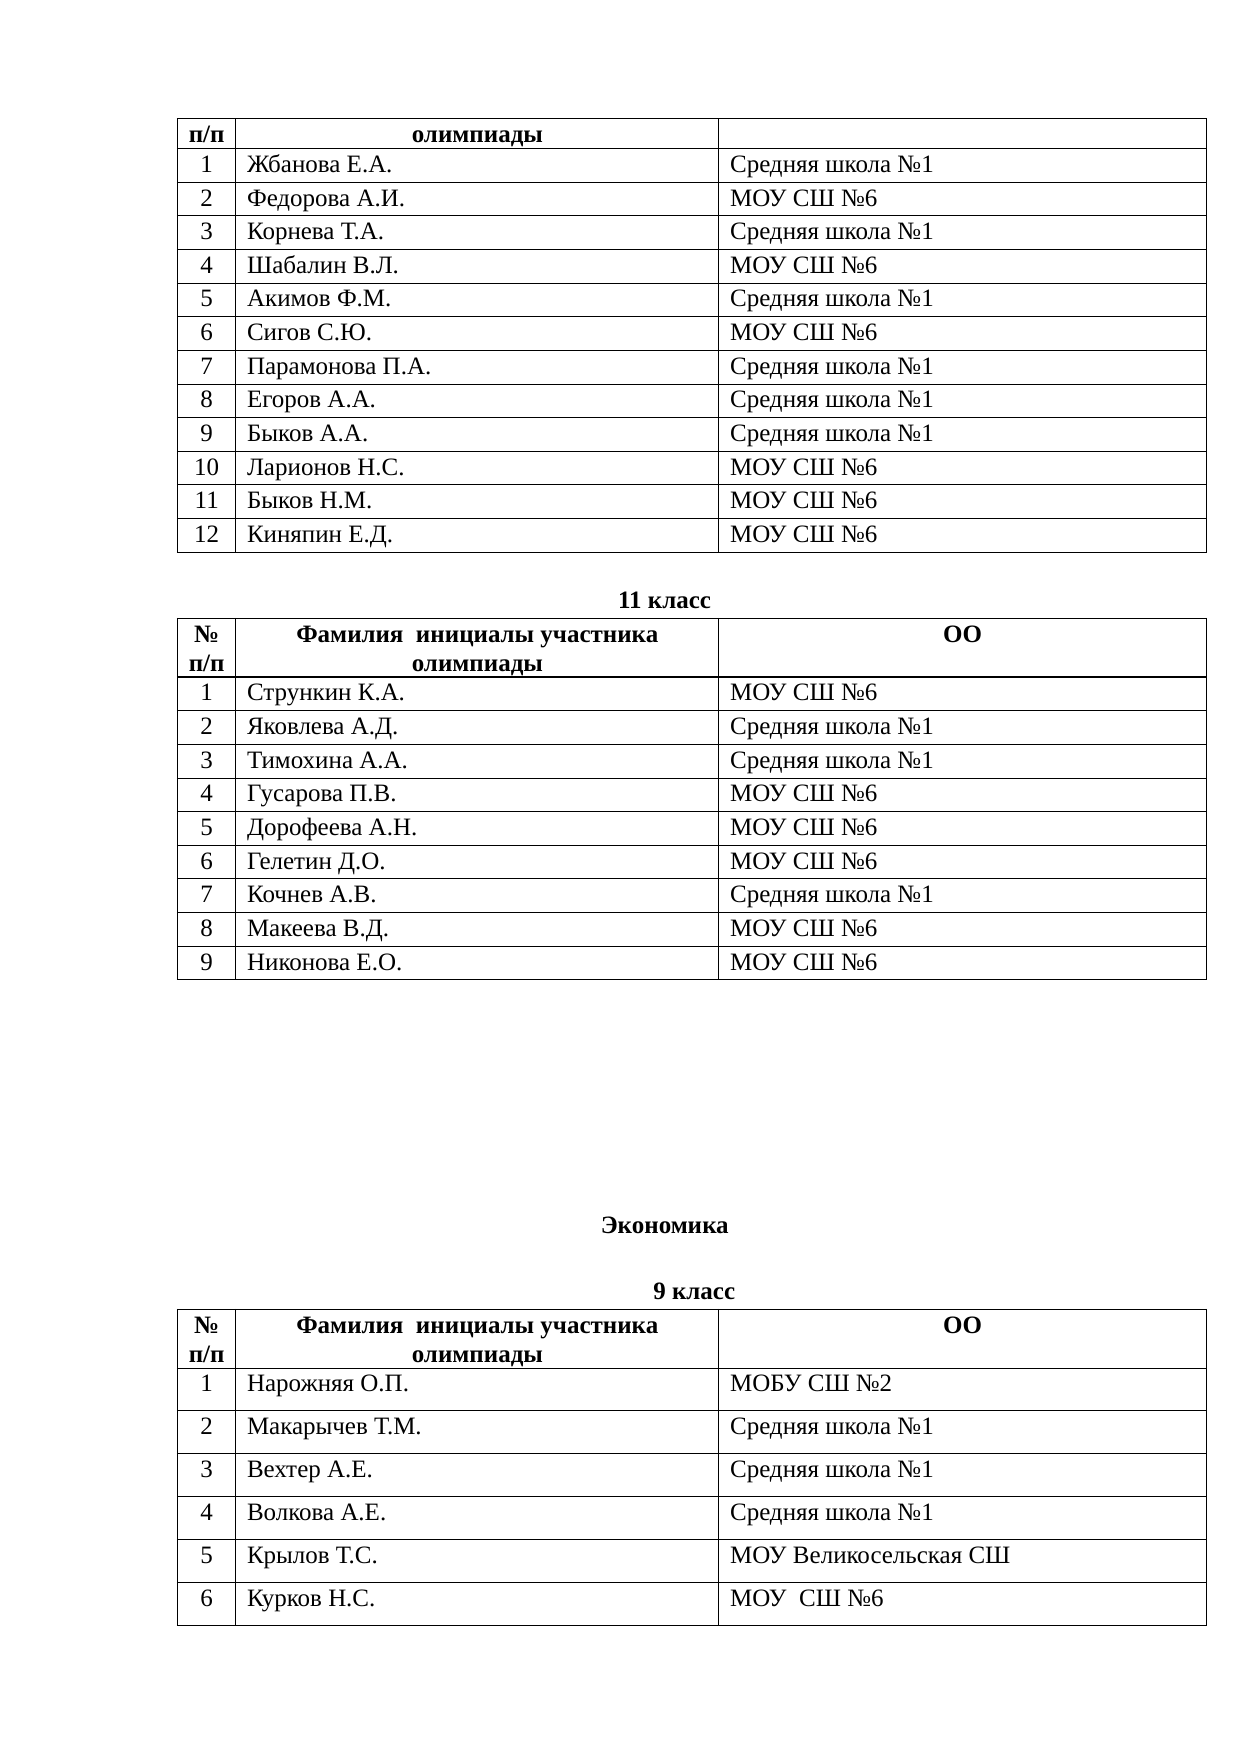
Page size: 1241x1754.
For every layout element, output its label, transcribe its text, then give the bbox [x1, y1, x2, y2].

table_header Фамилия инициалы участника олимпиады [236, 1310, 718, 1367]
table_cell Средняя школа №1 [719, 385, 1206, 417]
table_cell Дорофеева А.Н. [236, 812, 718, 845]
table_cell 6 [178, 846, 235, 878]
table_cell 2 [178, 1411, 235, 1453]
table_cell 5 [178, 1540, 235, 1582]
table_cell Макеева В.Д. [236, 913, 718, 946]
table_header [719, 119, 1206, 148]
table_cell Гелетин Д.О. [236, 846, 718, 878]
text Экономика [177, 1211, 1152, 1239]
table_cell Ларионов Н.С. [236, 452, 718, 484]
table_cell Средняя школа №1 [719, 284, 1206, 316]
table_cell МОУ СШ №6 [719, 519, 1206, 552]
table_cell Средняя школа №1 [719, 1497, 1206, 1539]
table_cell Жбанова Е.А. [236, 149, 718, 182]
table_cell Средняя школа №1 [719, 216, 1206, 249]
table_cell Шабалин В.Л. [236, 250, 718, 282]
table_cell Средняя школа №1 [719, 745, 1206, 777]
table_cell Корнева Т.А. [236, 216, 718, 249]
table_cell 2 [178, 183, 235, 215]
table_cell 3 [178, 745, 235, 777]
table_cell Гусарова П.В. [236, 779, 718, 811]
table_cell Тимохина А.А. [236, 745, 718, 777]
table_cell Курков Н.С. [236, 1583, 718, 1625]
text 11 класс [177, 585, 1152, 614]
table_cell Киняпин Е.Д. [236, 519, 718, 552]
table_cell 6 [178, 317, 235, 350]
table_cell Волкова А.Е. [236, 1497, 718, 1539]
table_cell Егоров А.А. [236, 385, 718, 417]
table_cell 4 [178, 250, 235, 282]
table_header ОО [719, 619, 1206, 676]
table_cell Нарожняя О.П. [236, 1369, 718, 1410]
table_cell Быков Н.М. [236, 485, 718, 518]
table_cell Федорова А.И. [236, 183, 718, 215]
table_cell МОУ СШ №6 [719, 485, 1206, 518]
table_header № п/п [178, 619, 235, 676]
table_cell 9 [178, 947, 235, 979]
table_cell МОУ СШ №6 [719, 452, 1206, 484]
table_cell Крылов Т.С. [236, 1540, 718, 1582]
table_cell МОУ СШ №6 [719, 913, 1206, 946]
table_header Фамилия инициалы участника олимпиады [236, 619, 718, 676]
table_cell 7 [178, 351, 235, 383]
table_cell МОУ СШ №6 [719, 1583, 1206, 1625]
table_cell Средняя школа №1 [719, 1411, 1206, 1453]
table_cell 4 [178, 1497, 235, 1539]
table_cell Средняя школа №1 [719, 418, 1206, 451]
table_cell МОУ СШ №6 [719, 947, 1206, 979]
table_cell МОУ Великосельская СШ [719, 1540, 1206, 1582]
table_cell Средняя школа №1 [719, 351, 1206, 383]
table_cell 7 [178, 879, 235, 912]
table_cell 5 [178, 812, 235, 845]
table_cell Стрункин К.А. [236, 678, 718, 710]
table_cell МОУ СШ №6 [719, 846, 1206, 878]
table_cell Никонова Е.О. [236, 947, 718, 979]
table_cell МОУ СШ №6 [719, 250, 1206, 282]
table_cell 10 [178, 452, 235, 484]
table_cell 1 [178, 149, 235, 182]
table_cell МОУ СШ №6 [719, 678, 1206, 710]
table_header олимпиады [236, 119, 718, 148]
table_cell 8 [178, 913, 235, 946]
table_cell 12 [178, 519, 235, 552]
table_cell 5 [178, 284, 235, 316]
table_header п/п [178, 119, 235, 148]
table_cell МОУ СШ №6 [719, 317, 1206, 350]
table_cell 2 [178, 711, 235, 744]
table_cell Средняя школа №1 [719, 149, 1206, 182]
table_cell МОБУ СШ №2 [719, 1369, 1206, 1410]
table_cell МОУ СШ №6 [719, 183, 1206, 215]
table_cell 11 [178, 485, 235, 518]
table_cell Быков А.А. [236, 418, 718, 451]
table_cell 9 [178, 418, 235, 451]
table_cell 3 [178, 216, 235, 249]
table_cell Яковлева А.Д. [236, 711, 718, 744]
table_cell Средняя школа №1 [719, 879, 1206, 912]
table_cell Вехтер А.Е. [236, 1454, 718, 1496]
table_cell Кочнев А.В. [236, 879, 718, 912]
table_cell 3 [178, 1454, 235, 1496]
table_cell Средняя школа №1 [719, 711, 1206, 744]
table_cell Средняя школа №1 [719, 1454, 1206, 1496]
table_cell МОУ СШ №6 [719, 779, 1206, 811]
table_cell 1 [178, 1369, 235, 1410]
table_header ОО [719, 1310, 1206, 1367]
table_cell Макарычев Т.М. [236, 1411, 718, 1453]
text 9 класс [236, 1276, 1152, 1304]
table_cell Сигов С.Ю. [236, 317, 718, 350]
table_cell Парамонова П.А. [236, 351, 718, 383]
table_cell 8 [178, 385, 235, 417]
table_cell 1 [178, 678, 235, 710]
table_cell Акимов Ф.М. [236, 284, 718, 316]
table_header № п/п [178, 1310, 235, 1367]
table_cell МОУ СШ №6 [719, 812, 1206, 845]
table_cell 4 [178, 779, 235, 811]
table_cell 6 [178, 1583, 235, 1625]
